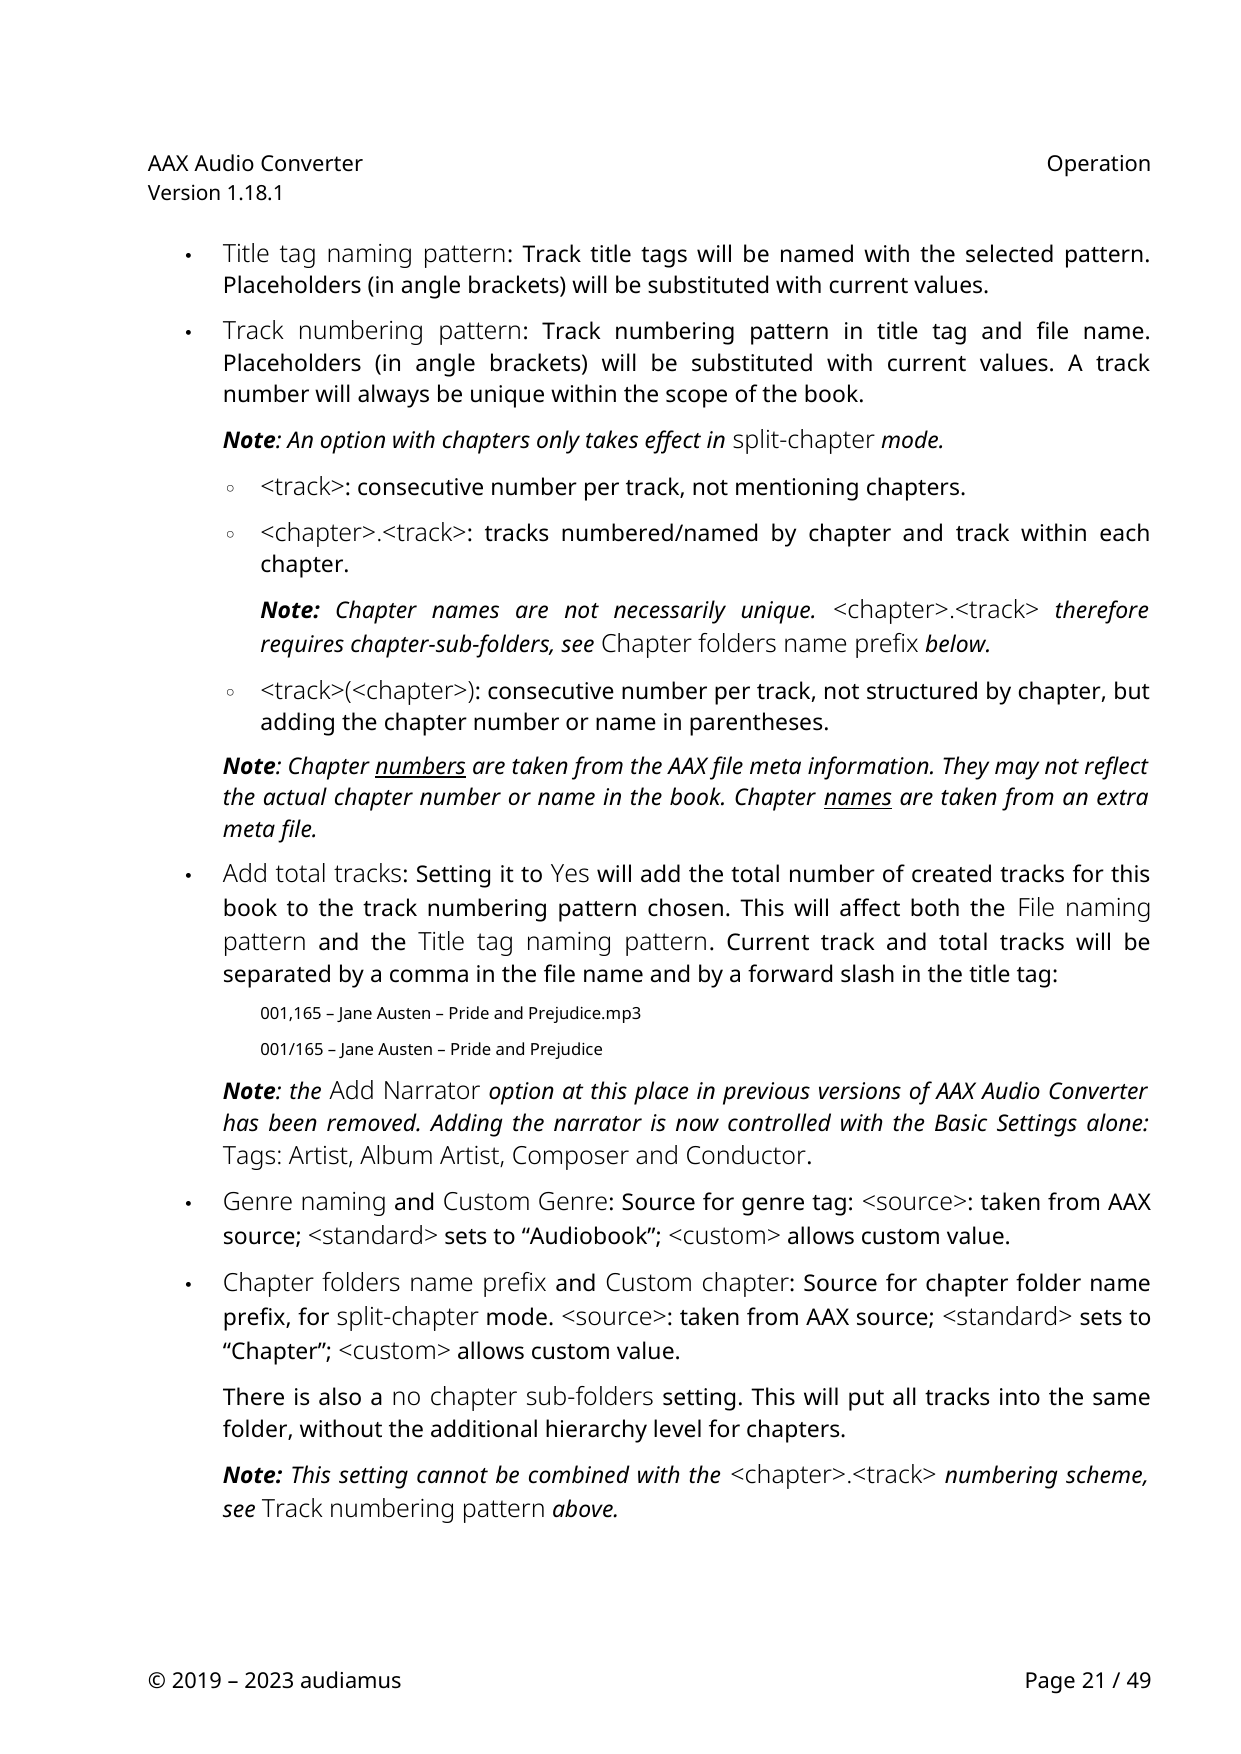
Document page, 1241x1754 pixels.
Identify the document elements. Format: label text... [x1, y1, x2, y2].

list 001/165 – Jane Austen – Pride and Prejudice [223, 1037, 1152, 1060]
list Title tag naming pattern: Track title tags will be named with the selected pattern. Placeholders (in angle brackets) will be substituted with current values. [185, 235, 1152, 301]
list Note: the Add Narrator option at this place in previous versions of AAX Audio Converter has been removed. Adding the narrator is now controlled with the Basic Settings alone: Tags: Artist, Album Artist, Composer and Conductor. [185, 1072, 1152, 1172]
list Note: An option with chapters only takes effect in split-chapter mode. [185, 422, 1152, 456]
list Note: Chapter numbers are taken from the AAX file meta information. They may not reflect the actual chapter number or name in the book. Chapter names are taken from an extra meta file. [185, 750, 1152, 844]
list Note: Chapter names are not necessarily unique. <chapter>.<track> therefore requires chapter-sub-folders, see Chapter folders name prefix below. [223, 592, 1152, 660]
list There is also a no chapter sub-folders setting. This will put all tracks into the same folder, without the additional hierarchy level for chapters. [185, 1379, 1152, 1444]
list Add total tracks: Setting it to Yes will add the total number of created tracks for this book to the track numbering pattern chosen. This will affect both the File naming pattern and the Title tag naming pattern. Current track and total tracks will be separated by a comma in the file name and by a forward slash in the title tag: [185, 856, 1152, 989]
list <track>(<chapter>): consecutive number per track, not structured by chapter, but adding the chapter number or name in parentheses. [223, 672, 1152, 738]
list <track>: consecutive number per track, not mentioning chapters. [223, 468, 1152, 502]
list Genre naming and Custom Genre: Source for genre tag: <source>: taken from AAX source; <standard> sets to “Audiobook”; <custom> allows custom value. [185, 1184, 1152, 1252]
list 001,165 – Jane Austen – Pride and Prejudice.mp3 [223, 1002, 1152, 1025]
list <chapter>.<track>: tracks numbered/named by chapter and track within each chapter. [223, 514, 1152, 580]
list Note: This setting cannot be combined with the <chapter>.<track> numbering scheme, see Track numbering pattern above. [185, 1456, 1152, 1524]
list Track numbering pattern: Track numbering pattern in title tag and file name. Placeholders (in angle brackets) will be substituted with current values. A track number will always be unique within the scope of the book. [185, 313, 1152, 409]
list Chapter folders name prefix and Custom chapter: Source for chapter folder name prefix, for split-chapter mode. <source>: taken from AAX source; <standard> sets to “Chapter”; <custom> allows custom value. [185, 1264, 1152, 1366]
